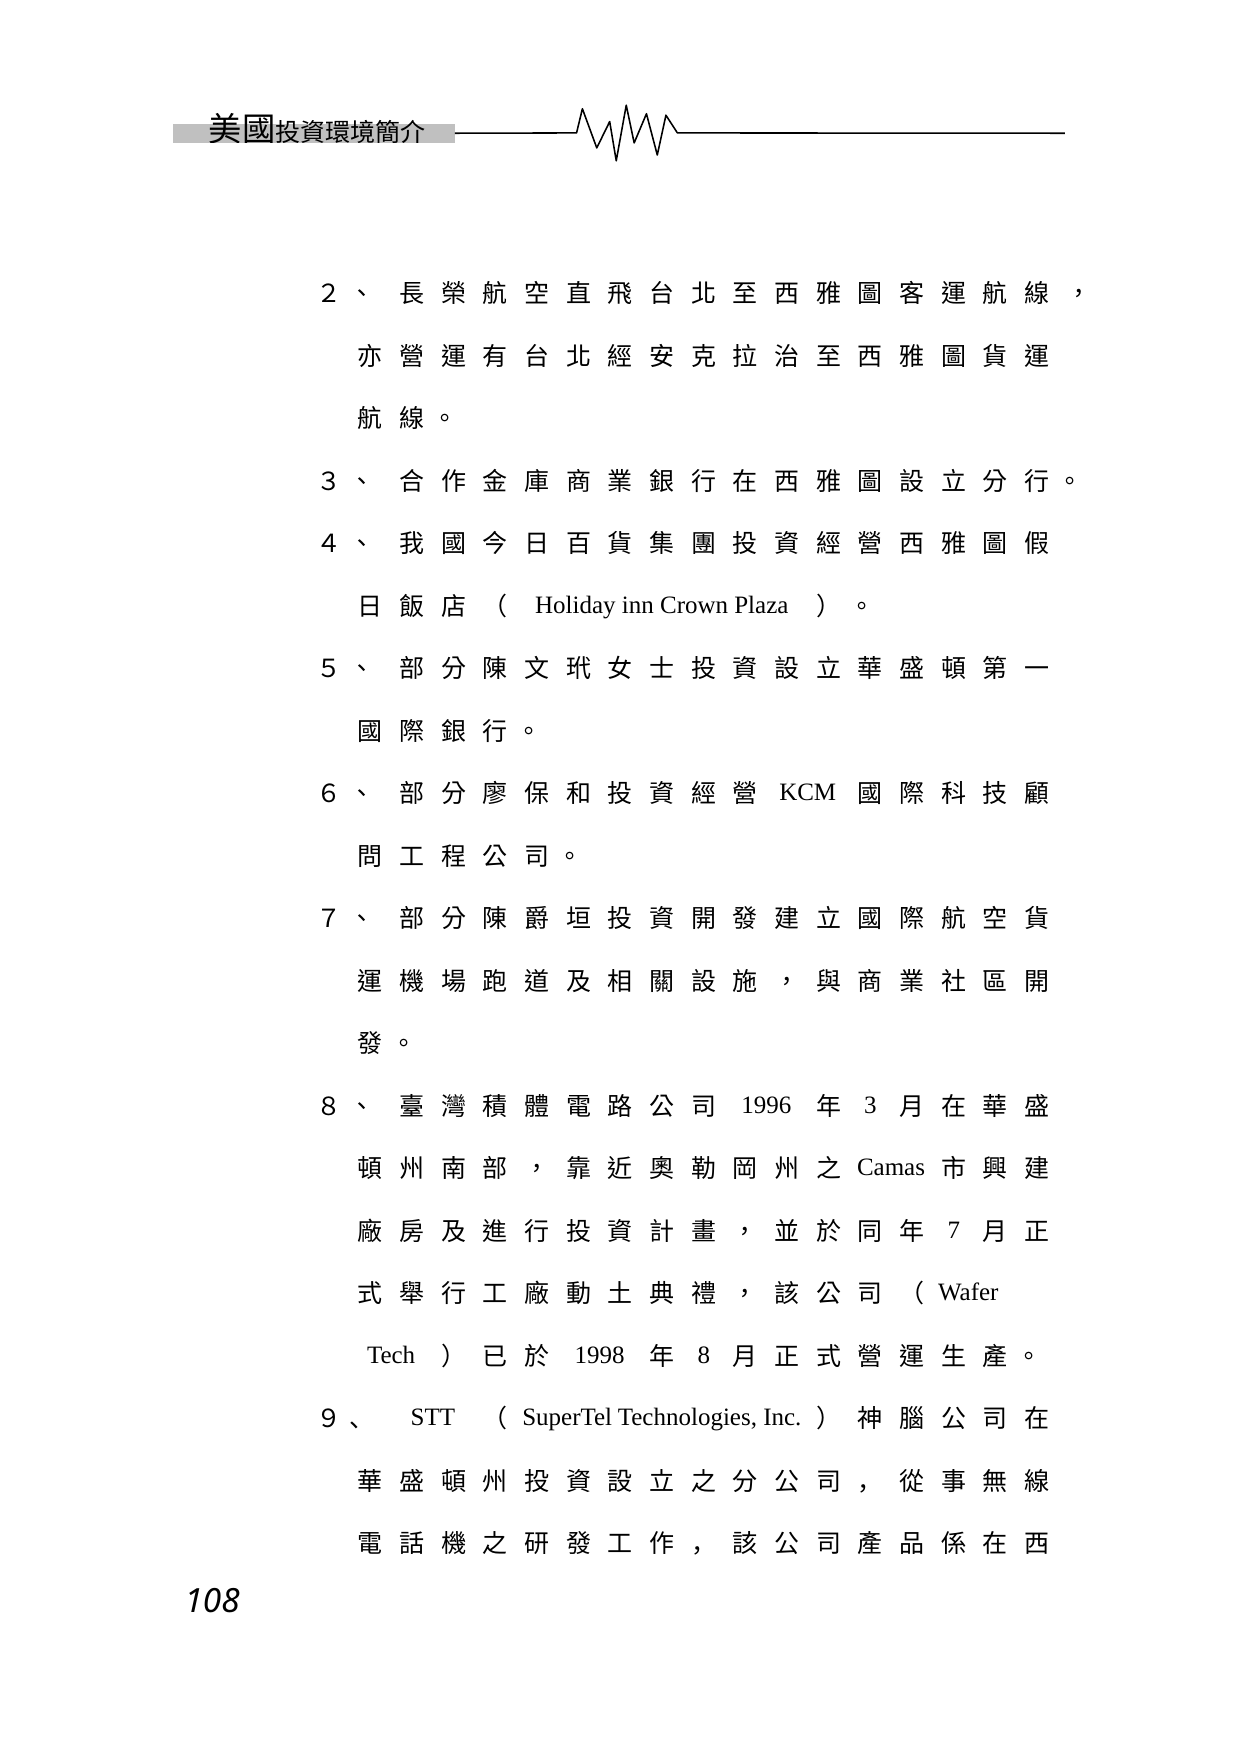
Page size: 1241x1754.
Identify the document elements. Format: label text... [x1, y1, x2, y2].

text ８、臺灣積體電路公司1996年3月在華盛頓州南部，靠近奧勒岡州之Camas市興建廠房及進行投資計畫，並於同年7月正式舉行工廠動土典禮，該公司（Wafer Tech）已於1998年8月正式營運生產。 [281, 1063, 1058, 1375]
text ２、長榮航空直飛台北至西雅圖客運航線，亦營運有台北經安克拉治至西雅圖貨運航線。 [281, 250, 1058, 438]
text ９、STT（SuperTel Technologies, Inc.）神腦公司在華盛頓州投資設立之分公司，從事無線電話機之研發工作，該公司產品係在西 [281, 1375, 1058, 1563]
text ７、部分陳爵垣投資開發建立國際航空貨運機場跑道及相關設施，與商業社區開發。 [281, 875, 1058, 1063]
text ６、部分廖保和投資經營KCM國際科技顧問工程公司。 [281, 750, 1058, 875]
text ４、我國今日百貨集團投資經營西雅圖假日飯店（Holiday inn Crown Plaza）。 [281, 500, 1058, 625]
text ５、部分陳文玳女士投資設立華盛頓第一國際銀行。 [281, 625, 1058, 750]
text ３、合作金庫商業銀行在西雅圖設立分行。 [281, 438, 1058, 500]
